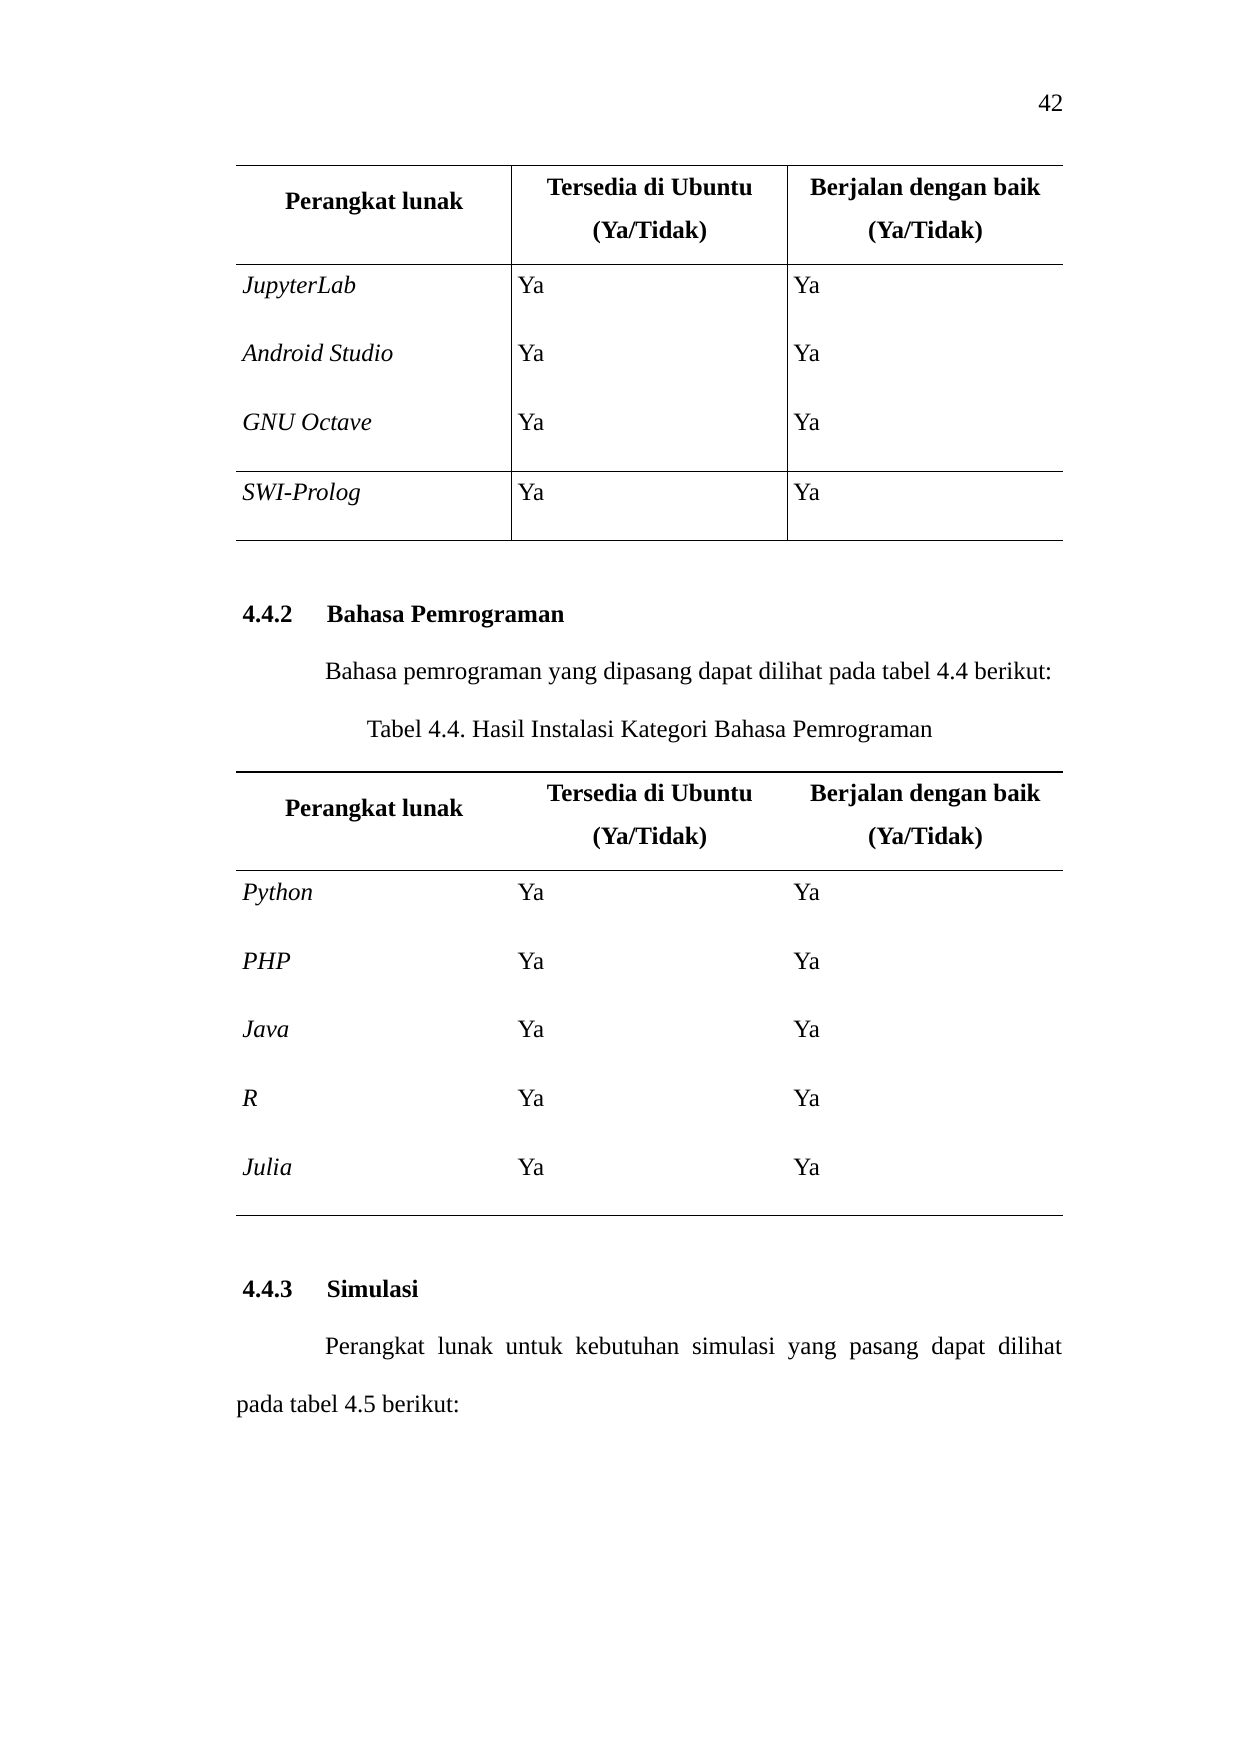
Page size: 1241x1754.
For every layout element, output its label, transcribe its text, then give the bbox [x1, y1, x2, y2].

table_header Perangkat lunak [236, 166, 511, 264]
table_cell Python [236, 871, 512, 940]
table_cell Ya [512, 940, 787, 1009]
table_cell Ya [788, 265, 1063, 333]
table_cell Ya [512, 333, 787, 402]
table_header Tersedia di Ubuntu (Ya/Tidak) [512, 773, 787, 870]
table_cell Ya [788, 333, 1063, 402]
table_cell SWI-Prolog [236, 472, 511, 540]
table_cell Ya [512, 402, 787, 471]
table_cell Ya [788, 1009, 1063, 1078]
table_header Berjalan dengan baik (Ya/Tidak) [788, 773, 1063, 870]
table_cell PHP [236, 940, 512, 1009]
table_cell Ya [512, 1009, 787, 1078]
table_header Perangkat lunak [236, 773, 512, 870]
table_cell Ya [788, 402, 1063, 471]
table_header Berjalan dengan baik (Ya/Tidak) [788, 166, 1063, 264]
text Bahasa pemrograman yang dipasang dapat dilihat pada tabel 4.4 berikut: [236, 656, 1063, 685]
subtitle Simulasi [236, 1274, 1063, 1303]
table_cell Julia [236, 1147, 512, 1215]
table_cell Ya [788, 871, 1063, 940]
table_cell GNU Octave [236, 402, 511, 471]
table_cell R [236, 1078, 512, 1147]
table_cell Ya [788, 1147, 1063, 1215]
table_cell Ya [512, 1147, 787, 1215]
table_cell Ya [512, 265, 787, 333]
table_cell JupyterLab [236, 265, 511, 333]
table_cell Ya [512, 472, 787, 540]
table_header Tersedia di Ubuntu (Ya/Tidak) [512, 166, 787, 264]
table_cell Java [236, 1009, 512, 1078]
subtitle Bahasa Pemrograman [236, 599, 1063, 628]
text Tabel 4.4. Hasil instalasi kategori bahasa pemrograman [236, 714, 1063, 743]
text Perangkat lunak untuk kebutuhan simulasi yang pasang dapat dilihat pada tabel 4.5 berikut: [236, 1331, 1063, 1418]
table_cell Android Studio [236, 333, 511, 402]
table_cell Ya [788, 1078, 1063, 1147]
table_cell Ya [788, 472, 1063, 540]
table_cell Ya [512, 871, 787, 940]
table_cell Ya [788, 940, 1063, 1009]
table_cell Ya [512, 1078, 787, 1147]
